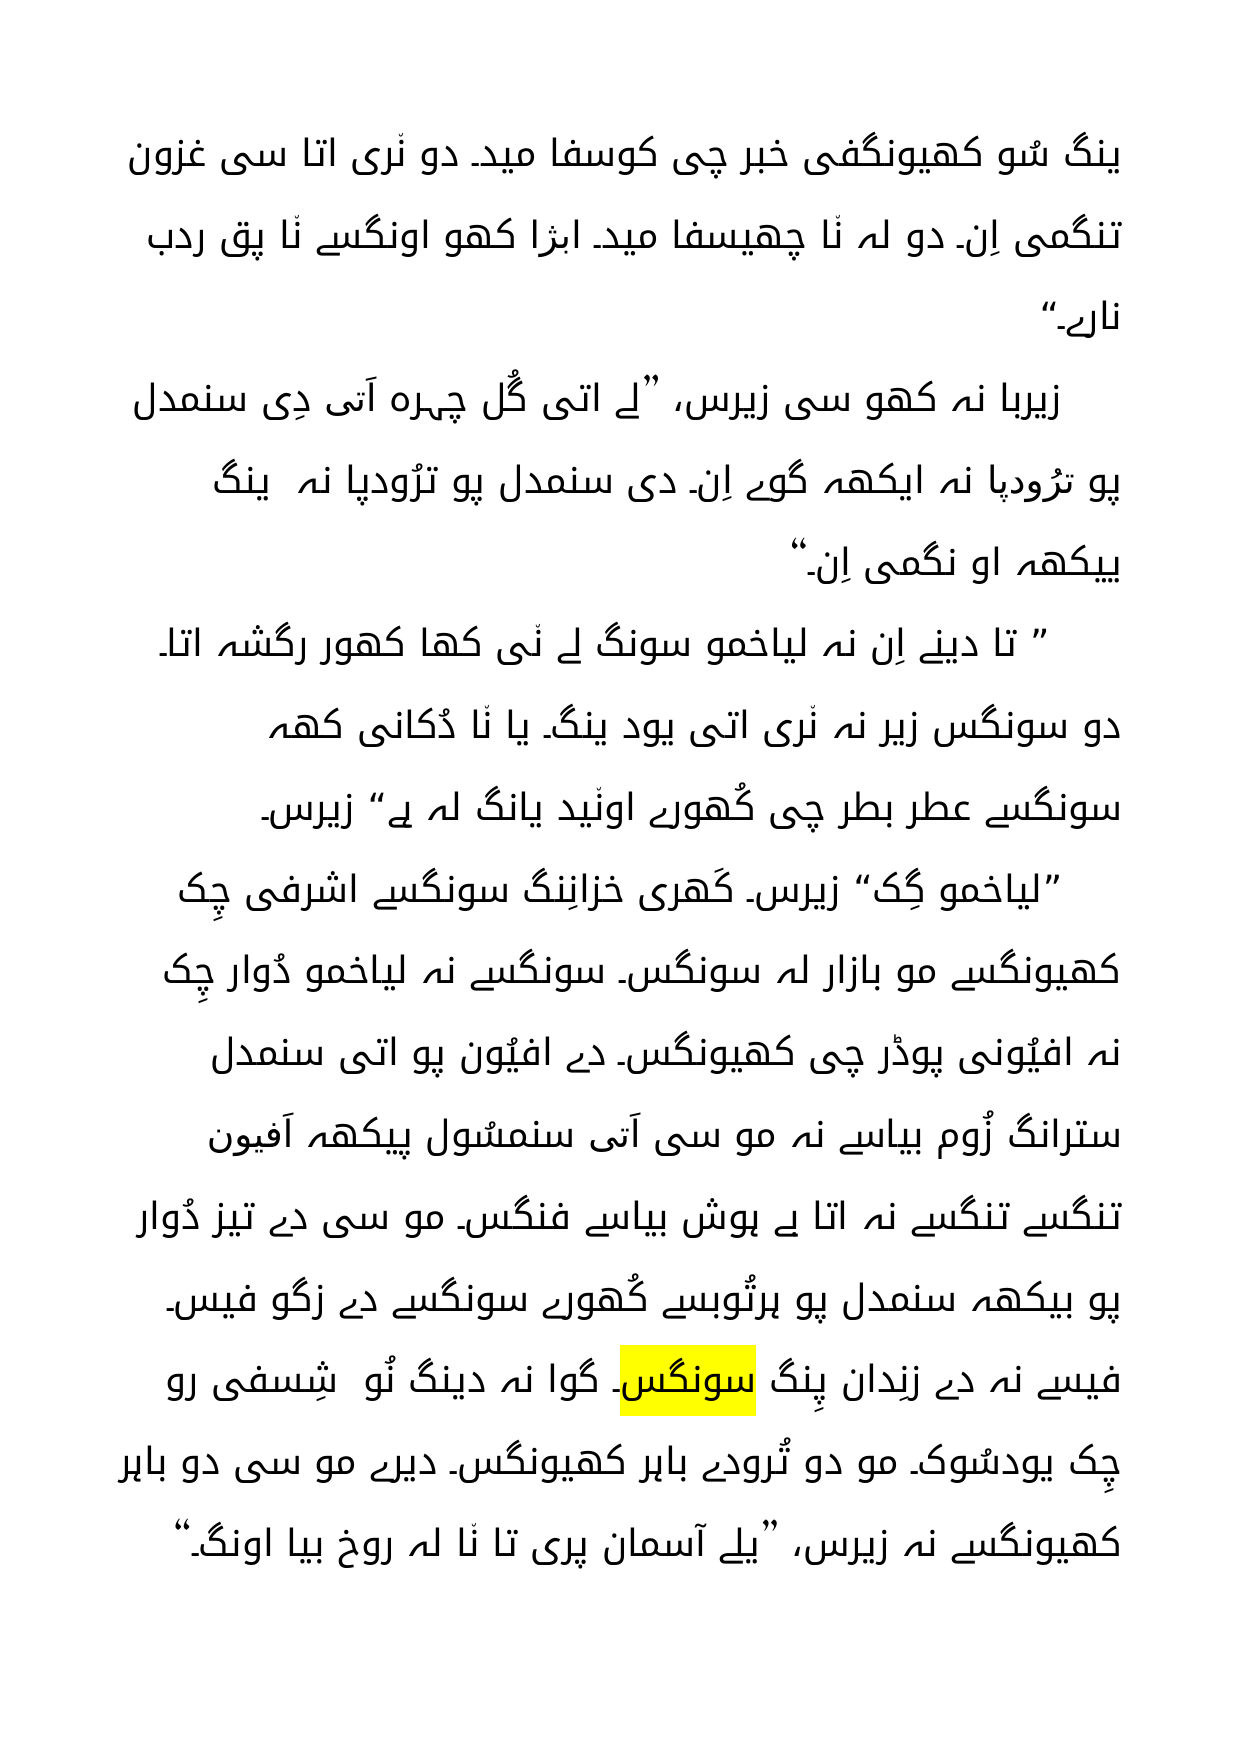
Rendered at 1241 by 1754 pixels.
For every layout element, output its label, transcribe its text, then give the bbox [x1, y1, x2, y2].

text ینگ سُو کھیونگفی خبر چی کوسفا مید۔ دو ن٘ری اتا سی غزون تنگمی اِن۔ دو لہ ن٘ا چھیسفا مید۔ ابژا کھو اونگسے ن٘ا پق ردب نارے۔“ [118, 118, 1122, 353]
text زیربا نہ کھو سی زیرس، ”لے اتی گُل چہرہ اَتی دِی سنمدل پو ترُودپا نہ ایکھہ گوے اِن۔ دی سنمدل پو ترُودپا نہ ینگ ییکھہ او نگمی اِن۔“ [118, 363, 1122, 598]
text ”لیاخمو گِک“ زیرس۔ کَھری خزانِنگ سونگسے اشرفی چِک کھیونگسے مو بازار لہ سونگس۔ سونگسے نہ لیاخمو دُوار چِک نہ افیُونی پوڈر چی کھیونگس۔ دے افیُون پو اتی سنمدل سترانگ زُوم بیاسے نہ مو سی اَتی سنمسُول پیکھہ اَفیون تنگسے تنگسے نہ اتا بے ہوش بیاسے فنگس۔ مو سی دے تیز دُوار پو بیکھہ سنمدل پو ہرتُوبسے کُھورے سونگسے دے زگو فیس۔ فیسے نہ دے زنِدان پِنگ سونگس۔ گوا نہ دینگ نُو شِسفی رو چِک یودسُوک۔ مو دو تُرودے باہر کھیونگس۔ دیرے مو سی دو باہر کھیونگسے نہ زیرس، ”یلے آسمان پری تا ن٘ا لہ روخ بیا اونگ۔“ [118, 854, 1122, 1579]
text ” تا دینے اِن نہ لیاخمو سونگ لے ن٘ی کھا کھور رگشہ اتا۔ دو سونگس زیر نہ ن٘ری اتی یود ینگ۔ یا ن٘ا دُکانی کھہ سونگسے عطر بطر چی کُھورے اون٘ید یانگ لہ ہے“ زیرس۔ [118, 609, 1122, 843]
